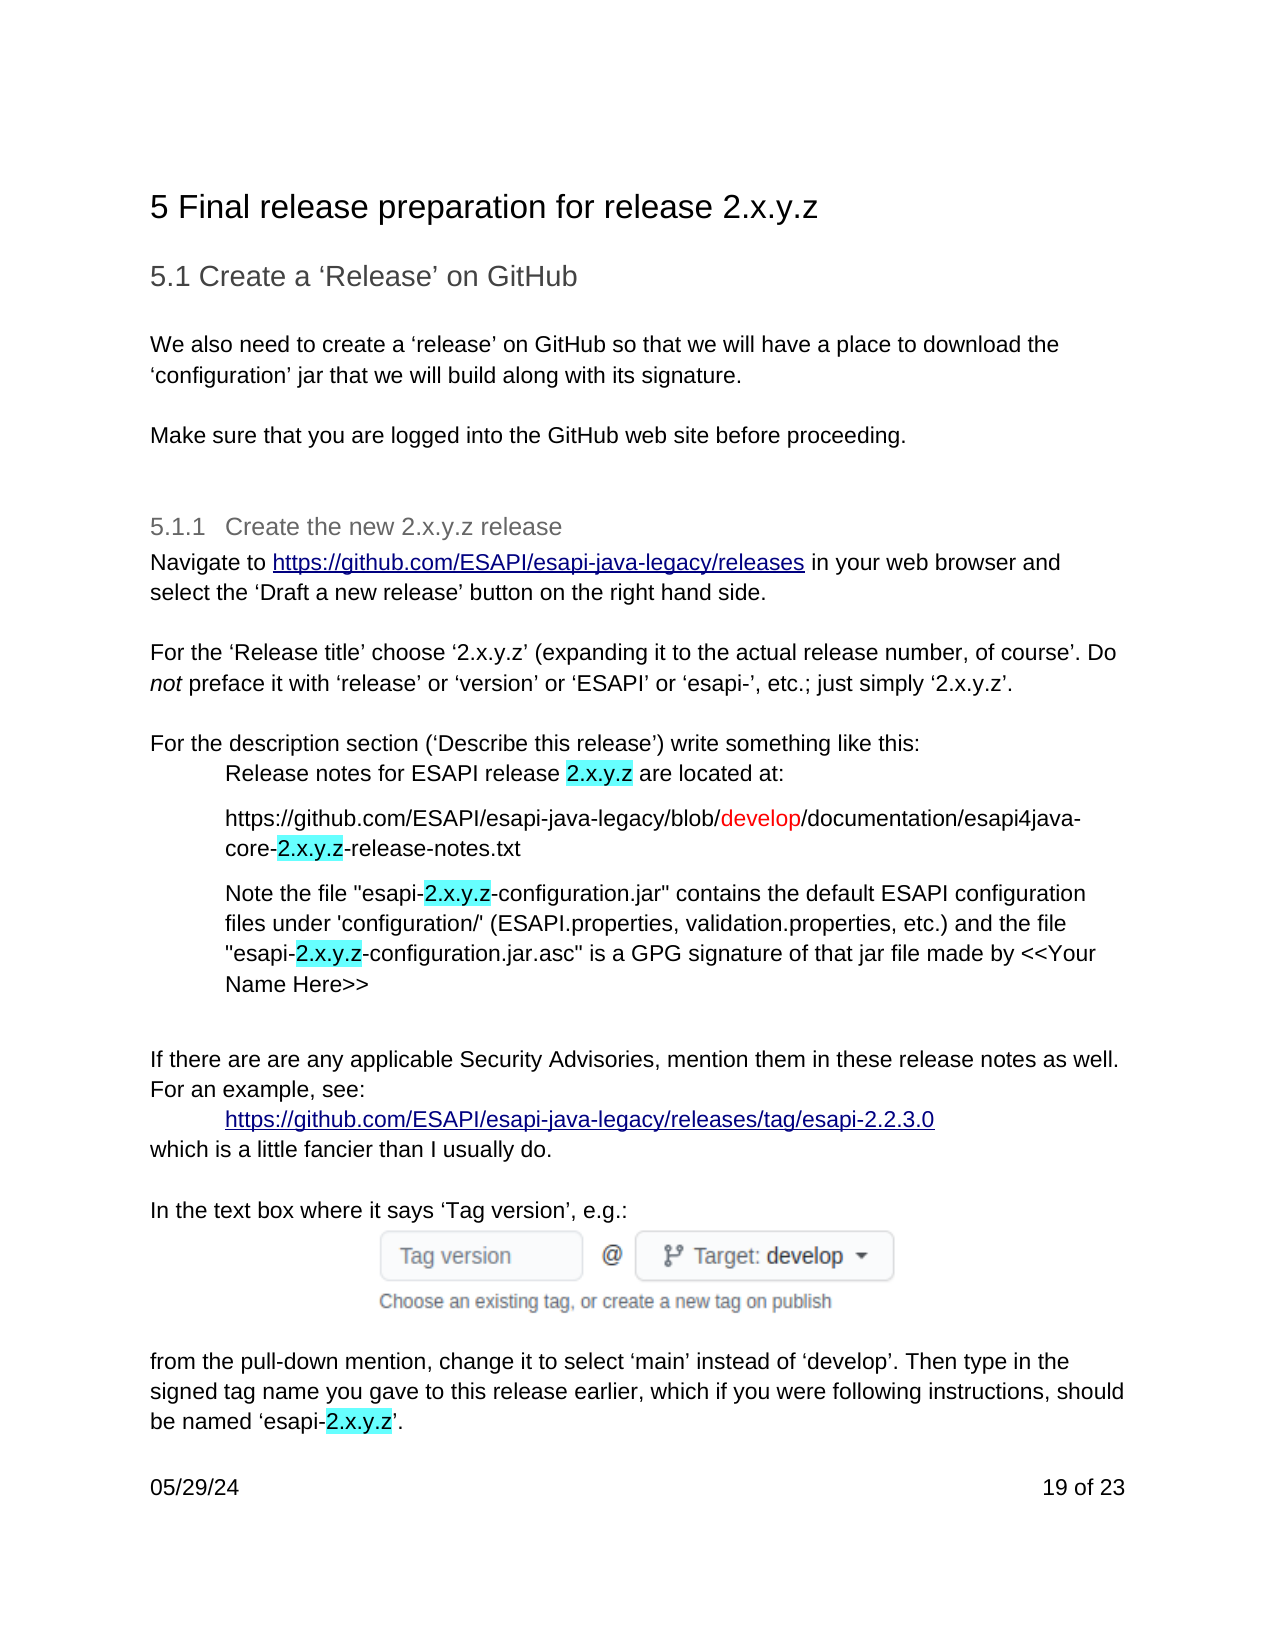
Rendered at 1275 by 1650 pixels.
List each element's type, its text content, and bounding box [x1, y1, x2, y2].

subtitle Create the new 2.x.y.z release [150, 512, 1125, 540]
text Make sure that you are logged into the GitHub web site before proceeding. [150, 422, 1125, 448]
picture [374, 1226, 901, 1321]
text https://github.com/ESAPI/esapi-java-legacy/blob/develop/documentation/esapi4java-core-2.x.y.z-release-notes.txt [225, 805, 1125, 861]
text Navigate to https://github.com/ESAPI/esapi-java-legacy/releases in your web browser and select the ‘Draft a new release’ button on the right hand side. [150, 549, 1125, 605]
text Note the file "esapi-2.x.y.z-configuration.jar" contains the default ESAPI configuration files under 'configuration/' (ESAPI.properties, validation.properties, etc.) and the file "esapi-2.x.y.z-configuration.jar.asc" is a GPG signature of that jar file made by <<Your Name Here>> [225, 880, 1125, 997]
text If there are are any applicable Security Advisories, mention them in these release notes as well. For an example, see: [150, 1046, 1125, 1102]
text For the description section (‘Describe this release’) write something like this: [150, 730, 1125, 756]
text Release notes for ESAPI release 2.x.y.z are located at: [225, 760, 1125, 786]
text We also need to create a ‘release’ on GitHub so that we will have a place to download the ‘configuration’ jar that we will build along with its signature. [150, 331, 1125, 388]
subtitle Final release preparation for release 2.x.y.z [150, 187, 1125, 226]
text from the pull-down mention, change it to select ‘main’ instead of ‘develop’. Then type in the signed tag name you gave to this release earlier, which if you were following instructions, should be named ‘esapi-2.x.y.z’. [150, 1348, 1125, 1434]
subtitle Create a ‘Release’ on GitHub [150, 259, 1125, 293]
text In the text box where it says ‘Tag version’, e.g.: [150, 1197, 1125, 1223]
text which is a little fancier than I usually do. [150, 1136, 1125, 1162]
text For the ‘Release title’ choose ‘2.x.y.z’ (expanding it to the actual release number, of course’. Do not preface it with ‘release’ or ‘version’ or ‘ESAPI’ or ‘esapi-’, etc.; just simply ‘2.x.y.z’. [150, 639, 1125, 696]
text https://github.com/ESAPI/esapi-java-legacy/releases/tag/esapi-2.2.3.0 [225, 1106, 1125, 1132]
